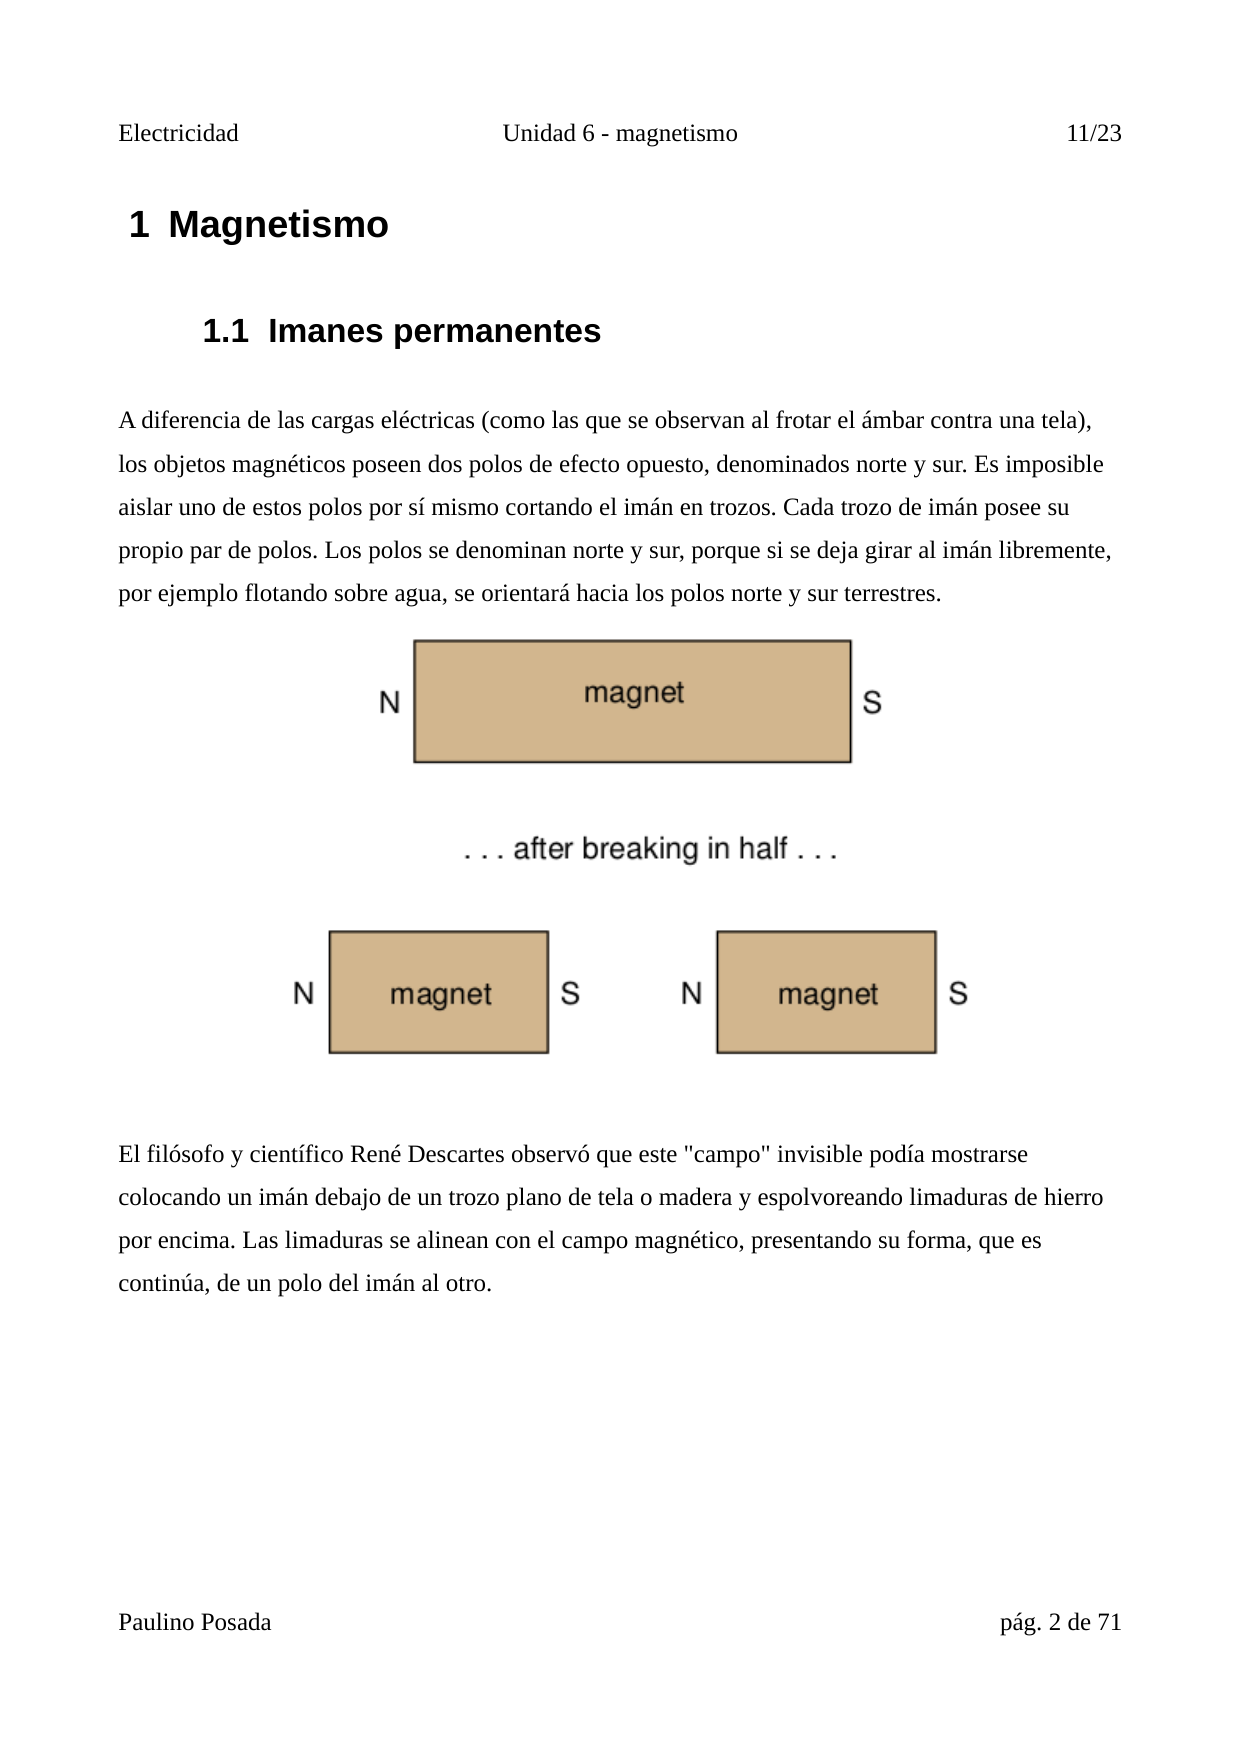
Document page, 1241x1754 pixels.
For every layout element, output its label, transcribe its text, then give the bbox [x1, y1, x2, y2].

text El filósofo y científico René Descartes observó que este "campo" invisible podía mostrarse [118, 1139, 1122, 1167]
subtitle Magnetismo [118, 201, 1122, 245]
text A diferencia de las cargas eléctricas (como las que se observan al frotar el ámbar contra una tela), los objetos magnéticos poseen dos polos de efecto opuesto, denominados norte y sur. Es imposible aislar uno de estos polos por sí mismo cortando el imán en trozos. Cada trozo de imán posee su propio par de polos. Los polos se denominan norte y sur, porque si se deja girar al imán libremente, por ejemplo flotando sobre agua, se orientará hacia los polos norte y sur terrestres. [118, 406, 1122, 607]
picture [257, 621, 983, 1073]
subtitle Imanes permanentes [193, 311, 1122, 350]
text colocando un imán debajo de un trozo plano de tela o madera y espolvoreando limaduras de hierro por encima. Las limaduras se alinean con el campo magnético, presentando su forma, que es continúa, de un polo del imán al otro. [118, 1182, 1122, 1297]
